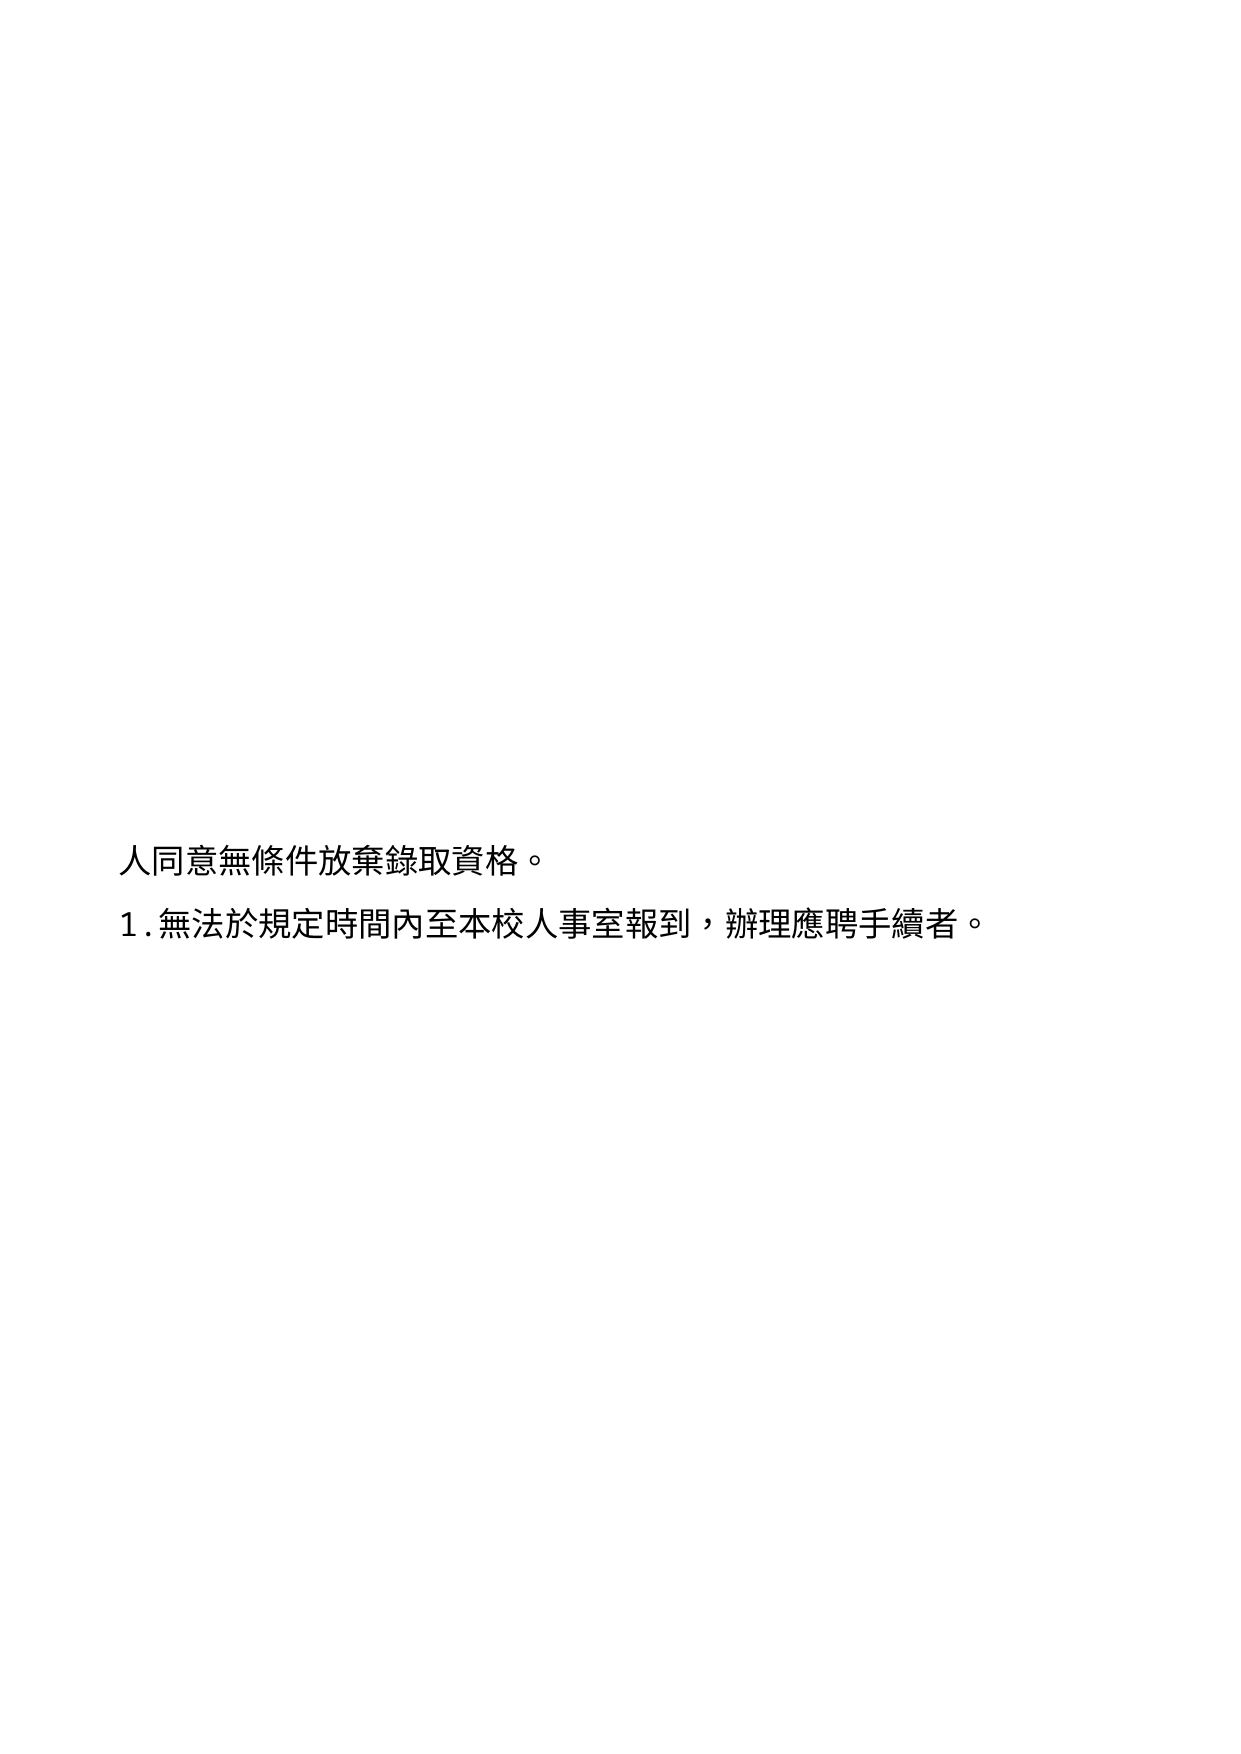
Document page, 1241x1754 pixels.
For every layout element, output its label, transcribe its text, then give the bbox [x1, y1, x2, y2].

text 1.無法於規定時間內至本校人事室報到，辦理應聘手續者。 [118, 880, 1122, 942]
text 人同意無條件放棄錄取資格。 [118, 817, 1122, 880]
